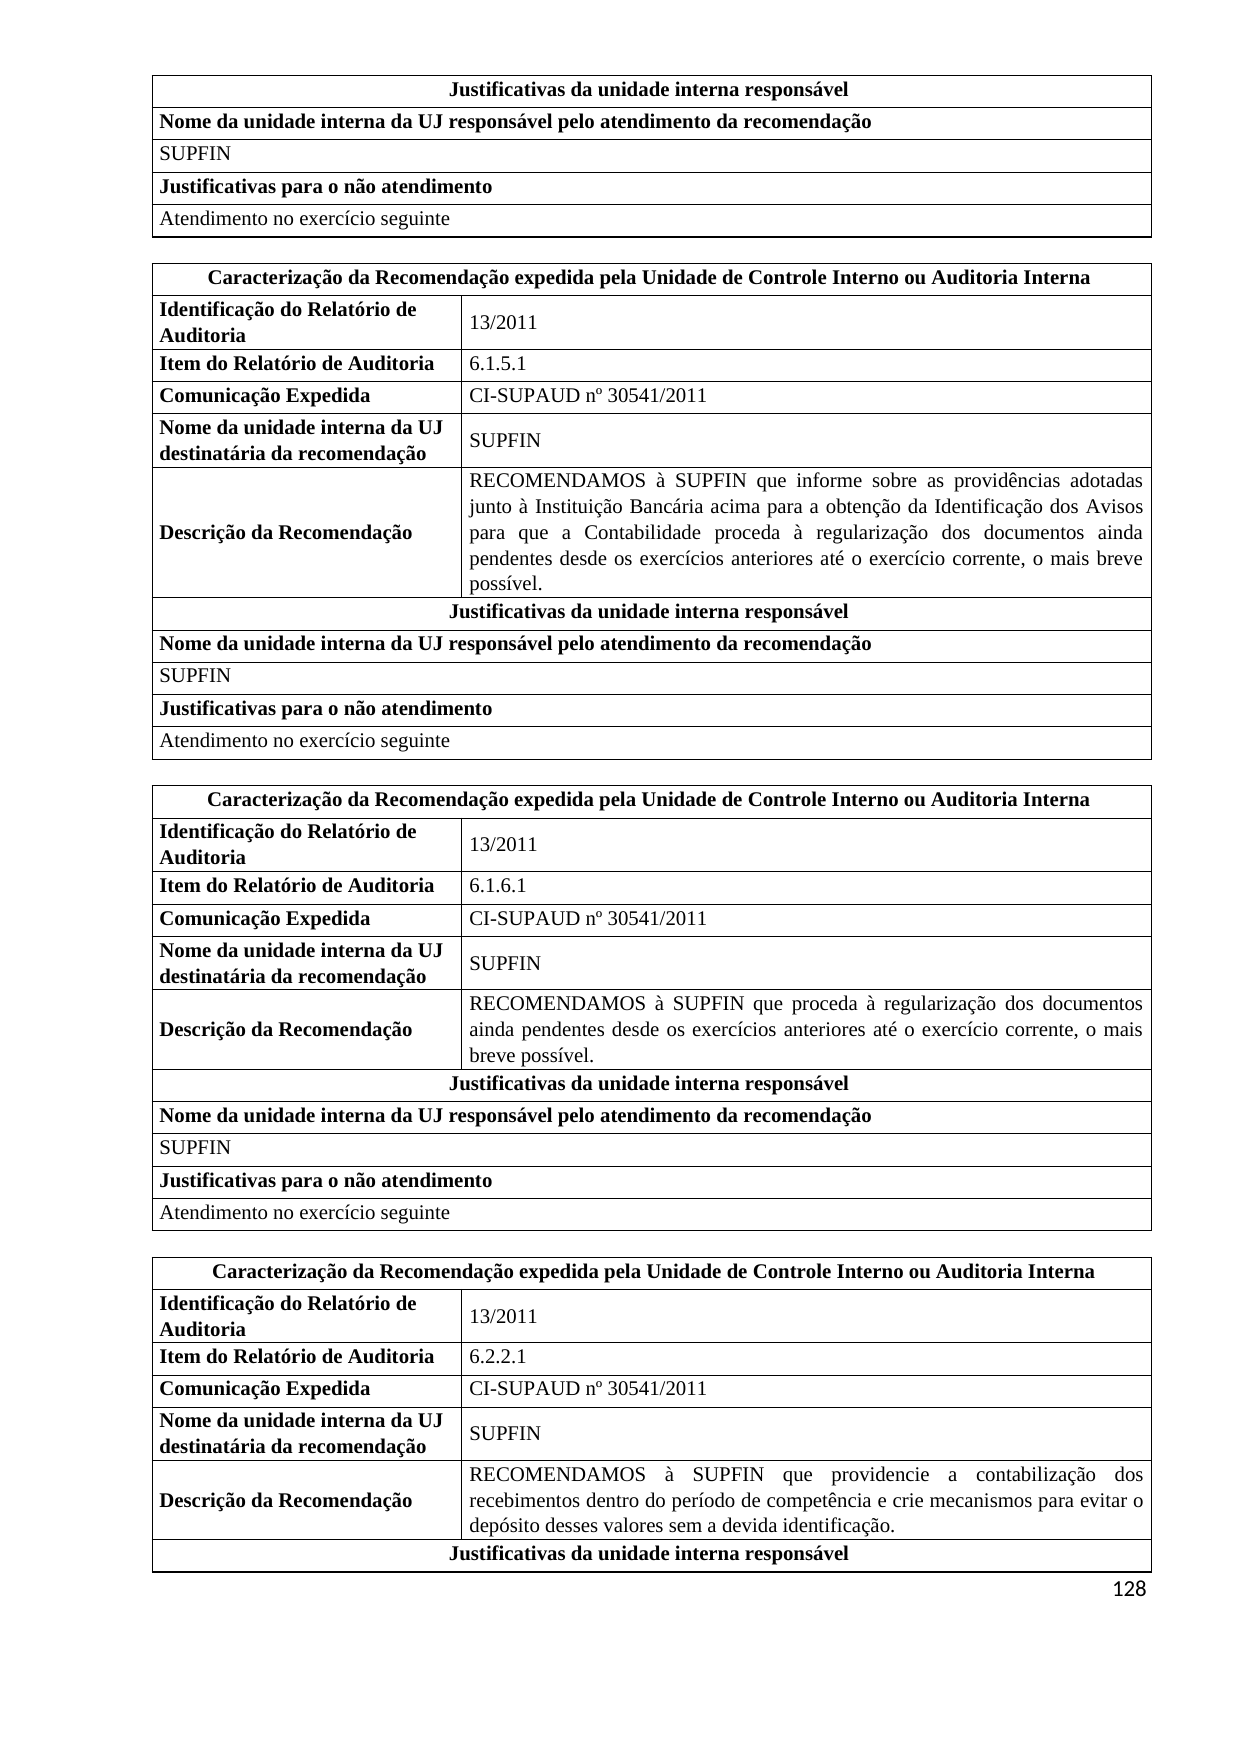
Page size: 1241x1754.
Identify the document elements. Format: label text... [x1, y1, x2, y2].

table_cell CI-SUPAUD nº 30541/2011 [462, 382, 1151, 413]
table_cell 6.1.5.1 [462, 350, 1151, 381]
table_cell Nome da unidade interna da UJ destinatária da recomendação [153, 414, 461, 467]
table_cell RECOMENDAMOS à SUPFIN que informe sobre as providências adotadas junto à Instituição Bancária acima para a obtenção da Identificação dos Avisos para que a Contabilidade proceda à regularização dos documentos ainda pendentes desde os exercícios anteriores até o exercício corrente, o mais breve possível. [462, 468, 1151, 597]
table_cell Identificação do Relatório de Auditoria [153, 819, 461, 871]
table_cell Identificação do Relatório de Auditoria [153, 296, 461, 349]
table_cell Nome da unidade interna da UJ responsável pelo atendimento da recomendação [153, 108, 1151, 139]
table_cell SUPFIN [153, 140, 1151, 172]
table_cell Comunicação Expedida [153, 1376, 461, 1407]
table_cell Comunicação Expedida [153, 382, 461, 413]
table_cell Descrição da Recomendação [153, 1461, 461, 1539]
table_cell Comunicação Expedida [153, 905, 461, 936]
table_cell SUPFIN [462, 937, 1151, 989]
table_cell Descrição da Recomendação [153, 990, 461, 1069]
table_cell Nome da unidade interna da UJ destinatária da recomendação [153, 1408, 461, 1460]
table_cell RECOMENDAMOS à SUPFIN que proceda à regularização dos documentos ainda pendentes desde os exercícios anteriores até o exercício corrente, o mais breve possível. [462, 990, 1151, 1069]
table_header Caracterização da Recomendação expedida pela Unidade de Controle Interno ou Auditoria Interna [153, 786, 1151, 817]
table_cell 6.1.6.1 [462, 872, 1151, 903]
table_cell Nome da unidade interna da UJ responsável pelo atendimento da recomendação [153, 1102, 1151, 1133]
table_cell Identificação do Relatório de Auditoria [153, 1290, 461, 1342]
table_cell Justificativas da unidade interna responsável [153, 1540, 1151, 1571]
table_cell CI-SUPAUD nº 30541/2011 [462, 905, 1151, 936]
table_cell Justificativas para o não atendimento [153, 695, 1151, 726]
table_cell SUPFIN [462, 1408, 1151, 1460]
table_cell Atendimento no exercício seguinte [153, 205, 1151, 236]
table_cell Atendimento no exercício seguinte [153, 1199, 1151, 1230]
table_cell SUPFIN [153, 1134, 1151, 1166]
table_cell Justificativas para o não atendimento [153, 1167, 1151, 1198]
table_cell CI-SUPAUD nº 30541/2011 [462, 1376, 1151, 1407]
table_header Caracterização da Recomendação expedida pela Unidade de Controle Interno ou Auditoria Interna [153, 264, 1151, 295]
table_cell Descrição da Recomendação [153, 468, 461, 597]
table_cell 13/2011 [462, 1290, 1151, 1342]
table_cell 6.2.2.1 [462, 1343, 1151, 1374]
table_cell Item do Relatório de Auditoria [153, 872, 461, 903]
table_cell Justificativas da unidade interna responsável [153, 1070, 1151, 1101]
table_cell Nome da unidade interna da UJ destinatária da recomendação [153, 937, 461, 989]
table_cell 13/2011 [462, 819, 1151, 871]
table_cell Justificativas da unidade interna responsável [153, 76, 1151, 107]
table_cell Item do Relatório de Auditoria [153, 1343, 461, 1374]
table_cell Item do Relatório de Auditoria [153, 350, 461, 381]
table_cell Atendimento no exercício seguinte [153, 727, 1151, 758]
table_header Caracterização da Recomendação expedida pela Unidade de Controle Interno ou Auditoria Interna [153, 1258, 1151, 1289]
table_cell SUPFIN [153, 663, 1151, 694]
table_cell Nome da unidade interna da UJ responsável pelo atendimento da recomendação [153, 631, 1151, 662]
table_cell 13/2011 [462, 296, 1151, 349]
table_cell Justificativas para o não atendimento [153, 173, 1151, 204]
table_cell RECOMENDAMOS à SUPFIN que providencie a contabilização dos recebimentos dentro do período de competência e crie mecanismos para evitar o depósito desses valores sem a devida identificação. [462, 1461, 1151, 1539]
table_cell SUPFIN [462, 414, 1151, 467]
table_cell Justificativas da unidade interna responsável [153, 598, 1151, 629]
